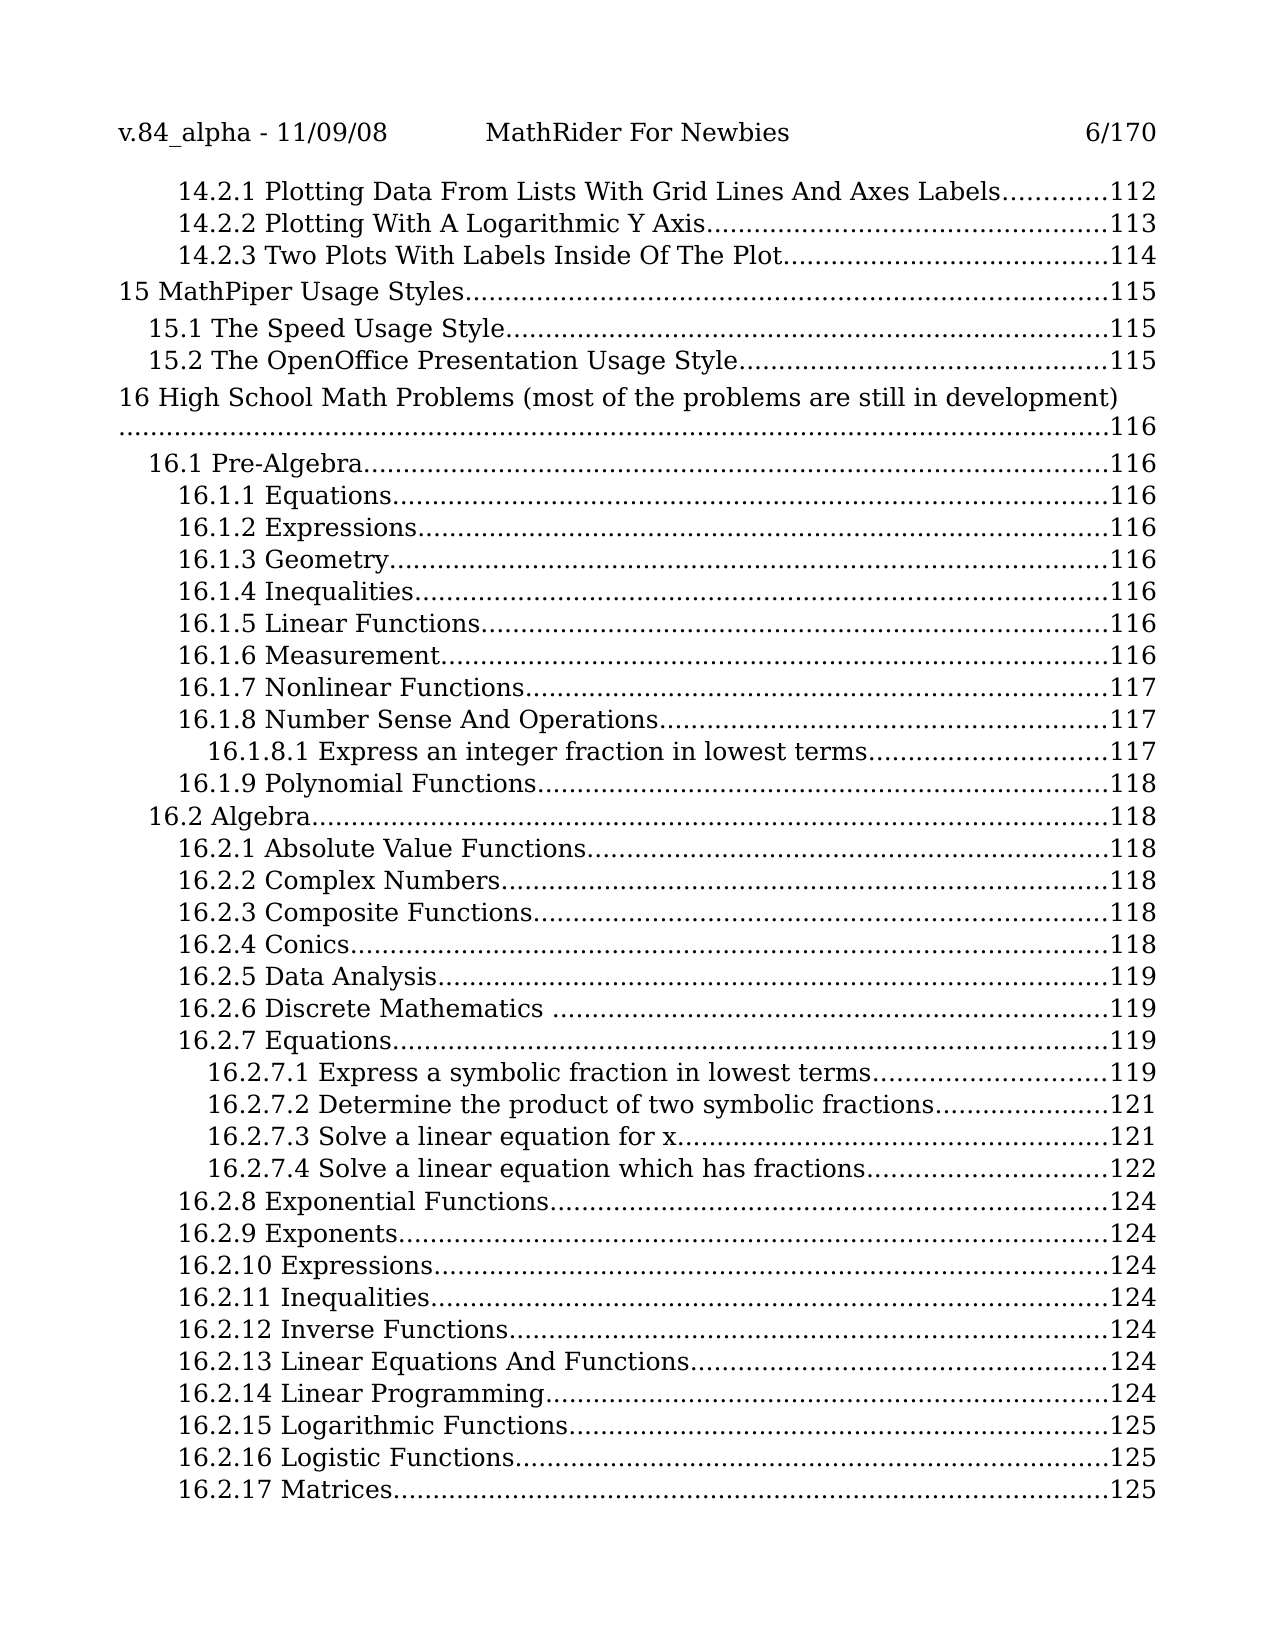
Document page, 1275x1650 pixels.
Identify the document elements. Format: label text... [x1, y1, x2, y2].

text 16.2.7 Equations 119 [177, 1026, 1157, 1056]
text 16.1.3 Geometry 116 [177, 545, 1157, 574]
text 15.2 The OpenOffice Presentation Usage Style 115 [148, 346, 1157, 376]
text 16.1.6 Measurement 116 [177, 641, 1157, 671]
text 16.2.13 Linear Equations And Functions 124 [177, 1347, 1157, 1376]
text 16.2.9 Exponents 124 [177, 1219, 1157, 1248]
text 16.2.7.3 Solve a linear equation for x 121 [207, 1123, 1157, 1152]
text 16.1.9 Polynomial Functions 118 [177, 770, 1157, 799]
text 16.2.11 Inequalities 124 [177, 1283, 1157, 1312]
text 15.1 The Speed Usage Style 115 [148, 314, 1157, 343]
text 16.2.4 Conics 118 [177, 930, 1157, 959]
text 16.2.5 Data Analysis 119 [177, 962, 1157, 991]
text 16.1 Pre-Algebra 116 [148, 449, 1157, 478]
text 16.2.1 Absolute Value Functions 118 [177, 834, 1157, 863]
text 16.2.14 Linear Programming 124 [177, 1379, 1157, 1408]
text 16.1.1 Equations 116 [177, 481, 1157, 510]
text 16.2.7.1 Express a symbolic fraction in lowest terms 119 [207, 1058, 1157, 1088]
text 16.1.4 Inequalities 116 [177, 577, 1157, 606]
text 16.2 Algebra 118 [148, 802, 1157, 831]
text 16.2.12 Inverse Functions 124 [177, 1315, 1157, 1344]
text 16.1.8 Number Sense And Operations 117 [177, 706, 1157, 735]
text 16.2.10 Expressions 124 [177, 1251, 1157, 1280]
text 16.2.3 Composite Functions 118 [177, 898, 1157, 927]
text 16.1.5 Linear Functions 116 [177, 609, 1157, 638]
text 16.1.8.1 Express an integer fraction in lowest terms 117 [207, 738, 1157, 767]
text 14.2.3 Two Plots With Labels Inside Of The Plot 114 [177, 241, 1157, 270]
text 16.1.7 Nonlinear Functions 117 [177, 673, 1157, 703]
text 15 MathPiper Usage Styles 115 [118, 278, 1157, 307]
text 16.2.15 Logarithmic Functions 125 [177, 1411, 1157, 1441]
text 16.2.8 Exponential Functions 124 [177, 1187, 1157, 1216]
text 16.2.17 Matrices 125 [177, 1476, 1157, 1505]
text 16 High School Math Problems (most of the problems are still in development) 116 [118, 383, 1157, 441]
text 16.2.7.2 Determine the product of two symbolic fractions 121 [207, 1091, 1157, 1120]
text 14.2.1 Plotting Data From Lists With Grid Lines And Axes Labels 112 [177, 177, 1157, 206]
text 14.2.2 Plotting With A Logarithmic Y Axis 113 [177, 209, 1157, 238]
text 16.2.16 Logistic Functions 125 [177, 1443, 1157, 1473]
text 16.2.2 Complex Numbers 118 [177, 866, 1157, 895]
text 16.2.7.4 Solve a linear equation which has fractions 122 [207, 1155, 1157, 1184]
text 16.1.2 Expressions 116 [177, 513, 1157, 542]
text 16.2.6 Discrete Mathematics 119 [177, 994, 1157, 1023]
